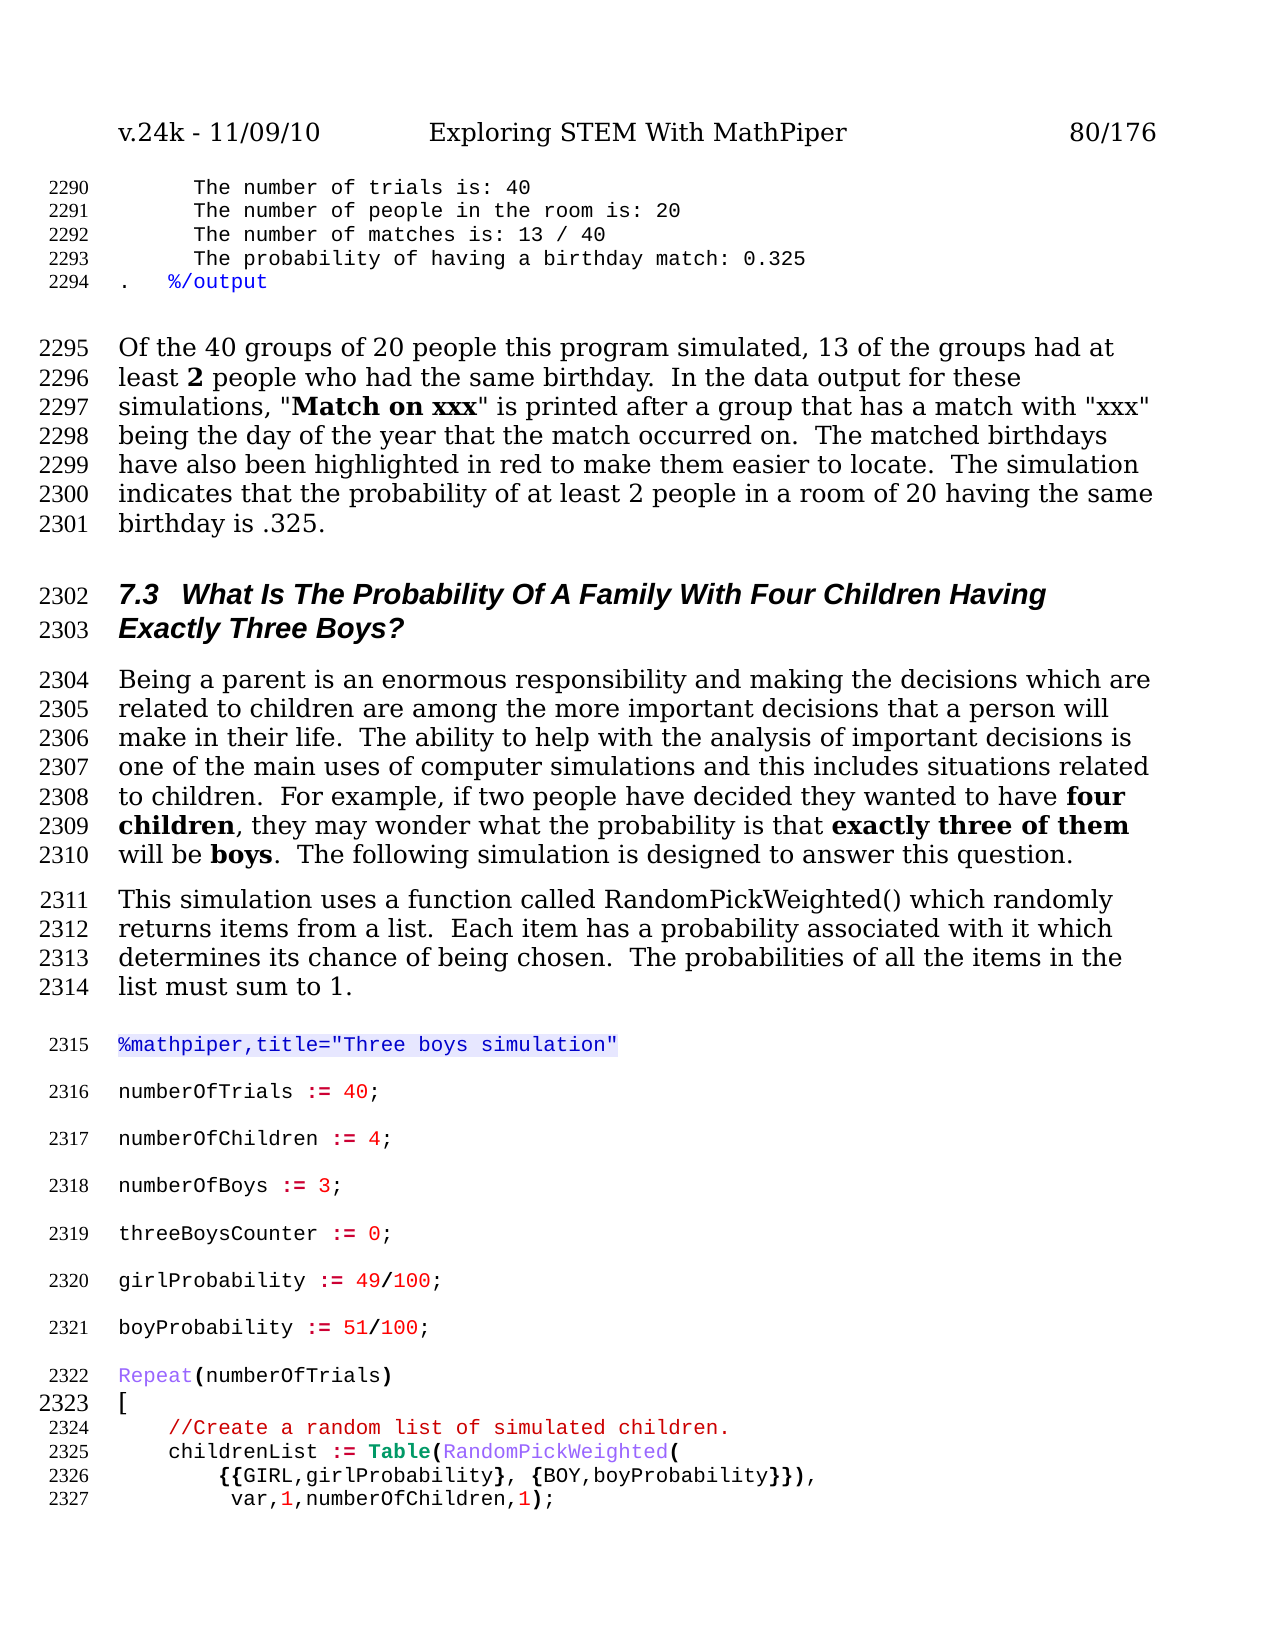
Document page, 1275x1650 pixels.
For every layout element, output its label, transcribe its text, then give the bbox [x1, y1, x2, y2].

text Of the 40 groups of 20 people this program simulated, 13 of the groups had at least 2 people who had the same birthday. In the data output for these simulations, "Match on xxx" is printed after a group that has a match with "xxx" being the day of the year that the match occurred on. The matched birthdays have also been highlighted in red to make them easier to locate. The simulation indicates that the probability of at least 2 people in a room of 20 having the same birthday is .325. [118, 333, 1157, 538]
text The number of matches is: 13 / 40 [118, 224, 1157, 248]
text var,1,numberOfChildren,1); [118, 1488, 1157, 1512]
text numberOfChildren := 4; [118, 1128, 1157, 1152]
text boyProbability := 51/100; [118, 1317, 1157, 1341]
text Repeat(numberOfTrials) [118, 1364, 1157, 1388]
text This simulation uses a function called RandomPickWeighted() which randomly returns items from a list. Each item has a probability associated with it which determines its chance of being chosen. The probabilities of all the items in the list must sum to 1. [118, 885, 1157, 1002]
text %mathpiper,title="Three boys simulation" [118, 1033, 1157, 1057]
text childrenList := Table(RandomPickWeighted( [118, 1441, 1157, 1465]
subtitle What Is The Probability Of A Family With Four Children Having Exactly Three Boys? [118, 577, 1157, 644]
text Being a parent is an enormous responsibility and making the decisions which are related to children are among the more important decisions that a person will make in their life. The ability to help with the analysis of important decisions is one of the main uses of computer simulations and this includes situations related to children. For example, if two people have decided they wanted to have four children, they may wonder what the probability is that exactly three of them will be boys. The following simulation is designed to answer this question. [118, 665, 1157, 870]
text . %/output [118, 271, 1157, 295]
text threeBoysCounter := 0; [118, 1223, 1157, 1246]
text The probability of having a birthday match: 0.325 [118, 248, 1157, 271]
text //Create a random list of simulated children. [118, 1417, 1157, 1441]
text numberOfBoys := 3; [118, 1175, 1157, 1199]
text {{GIRL,girlProbability}, {BOY,boyProbability}}), [118, 1465, 1157, 1488]
text girlProbability := 49/100; [118, 1270, 1157, 1294]
text [ [118, 1388, 1157, 1417]
text numberOfTrials := 40; [118, 1081, 1157, 1104]
text The number of trials is: 40 [118, 177, 1157, 200]
text The number of people in the room is: 20 [118, 200, 1157, 224]
